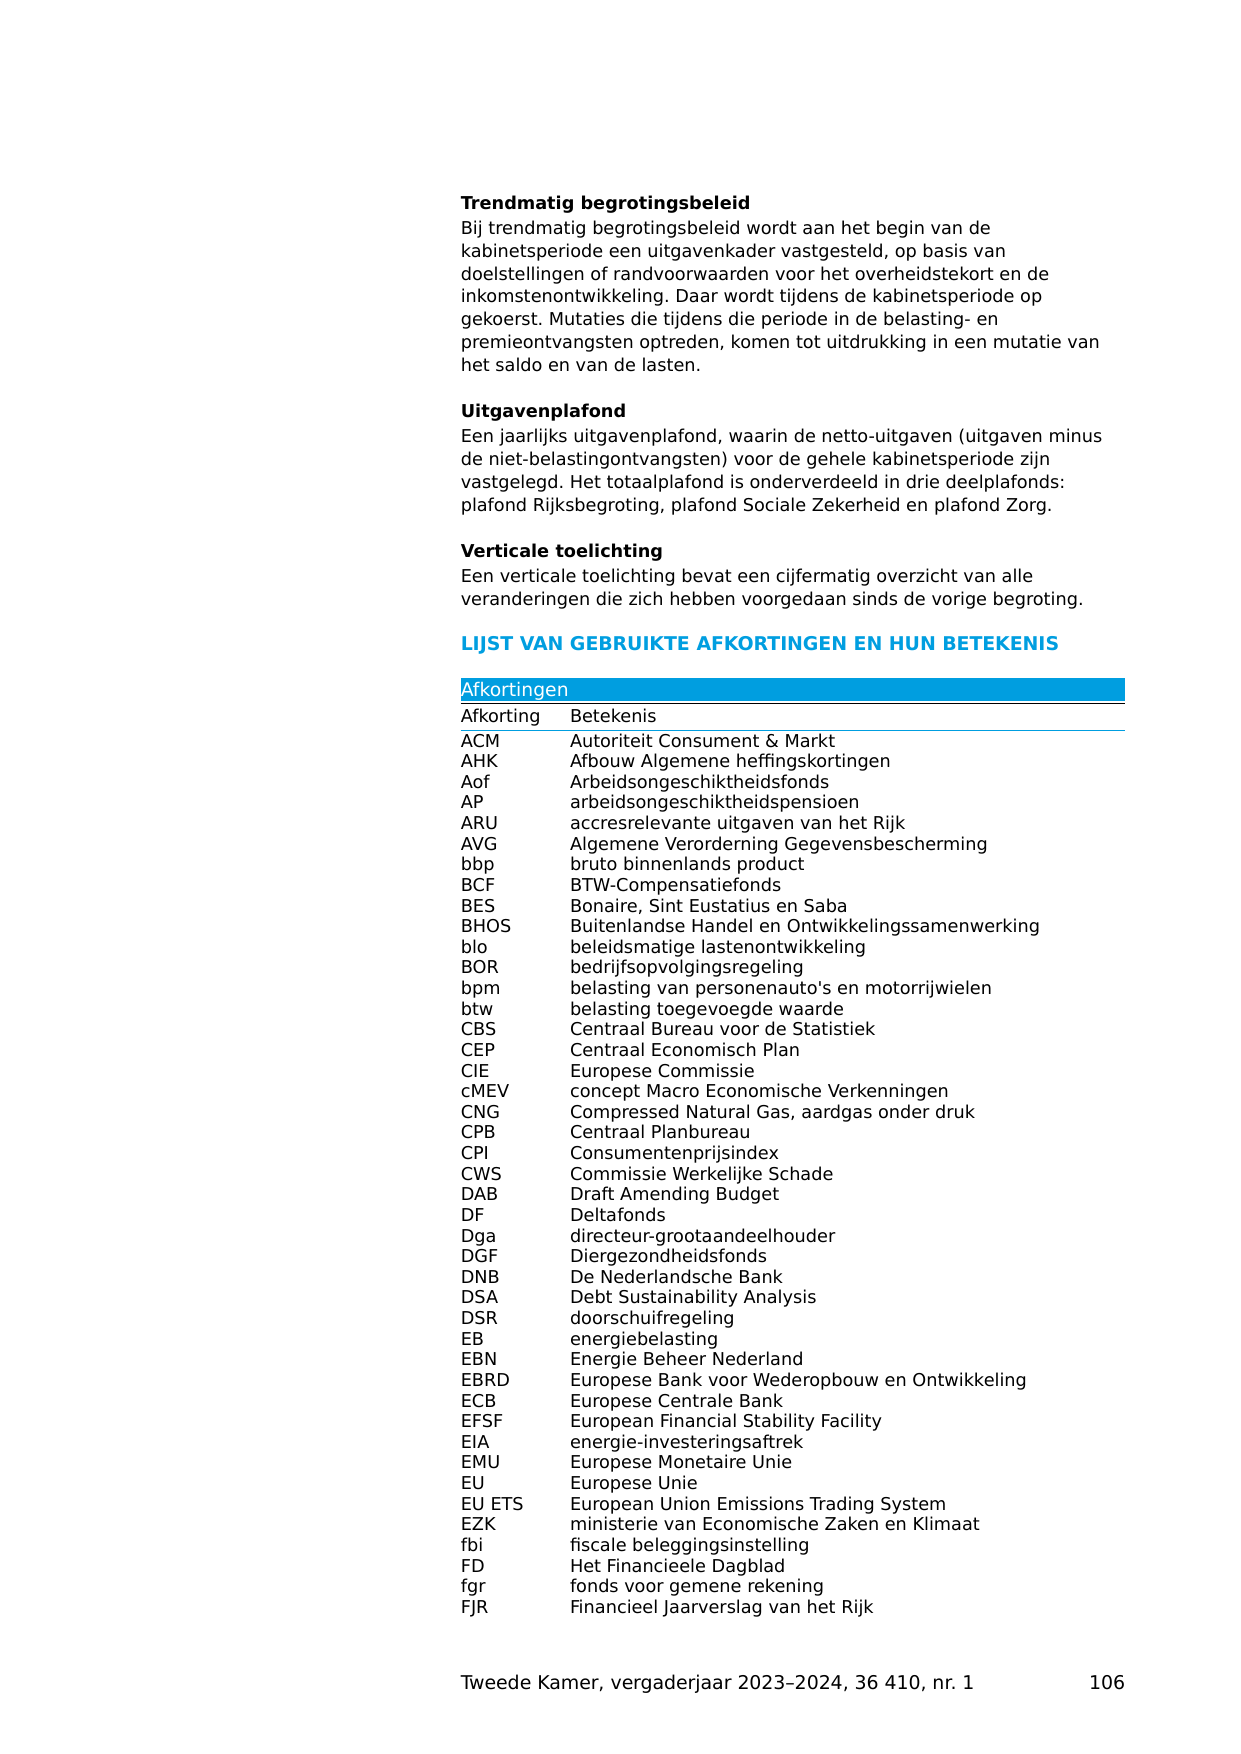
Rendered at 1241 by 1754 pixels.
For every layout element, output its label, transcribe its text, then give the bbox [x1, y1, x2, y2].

table_cell Betekenis [567, 704, 1125, 730]
table_cell CEP [461, 1040, 567, 1061]
table_cell concept Macro Economische Verkenningen [567, 1081, 1125, 1102]
table_cell Consumentenprijsindex [567, 1143, 1125, 1164]
table_cell De Nederlandsche Bank [567, 1267, 1125, 1287]
table_cell BTW-Compensatiefonds [567, 875, 1125, 896]
table_cell AHK [461, 751, 567, 772]
table_cell energiebelasting [567, 1329, 1125, 1349]
table_cell bedrijfsopvolgingsregeling [567, 958, 1125, 978]
table_cell Aof [461, 772, 567, 792]
table_cell ECB [461, 1391, 567, 1411]
table_cell BHOS [461, 916, 567, 937]
table_cell Compressed Natural Gas, aardgas onder druk [567, 1102, 1125, 1122]
table_cell Dga [461, 1226, 567, 1246]
table_cell Europese Unie [567, 1473, 1125, 1494]
table_cell Bonaire, Sint Eustatius en Saba [567, 896, 1125, 916]
title Lijst van gebruikte afkortingen en hun betekenis [461, 632, 1125, 654]
table_cell Commissie Werkelijke Schade [567, 1164, 1125, 1184]
text Bij trendmatig begrotingsbeleid wordt aan het begin van de kabinetsperiode een uitgavenkader vastgesteld, op basis van doelstellingen of randvoorwaarden voor het overheidstekort en de inkomstenontwikkeling. Daar wordt tijdens de kabinetsperiode op gekoerst. Mutaties die tijdens die periode in de belasting- en premieontvangsten optreden, komen tot uitdrukking in een mutatie van het saldo en van de lasten. [461, 216, 1125, 376]
table_cell CPB [461, 1123, 567, 1143]
table_cell EMU [461, 1453, 567, 1473]
table_cell DF [461, 1205, 567, 1226]
table_cell BOR [461, 958, 567, 978]
table_cell Centraal Planbureau [567, 1123, 1125, 1143]
table_cell Europese Centrale Bank [567, 1391, 1125, 1411]
table_cell DNB [461, 1267, 567, 1287]
table_cell Afbouw Algemene heffingskortingen [567, 751, 1125, 772]
table_cell belasting toegevoegde waarde [567, 999, 1125, 1019]
table_cell AP [461, 793, 567, 813]
table_cell Financieel Jaarverslag van het Rijk [567, 1597, 1125, 1617]
table_cell EBN [461, 1349, 567, 1370]
table_cell Europese Bank voor Wederopbouw en Ontwikkeling [567, 1370, 1125, 1391]
table_cell Centraal Economisch Plan [567, 1040, 1125, 1061]
table_cell EU [461, 1473, 567, 1494]
table_cell CWS [461, 1164, 567, 1184]
table_cell FD [461, 1556, 567, 1576]
table_cell belasting van personenauto's en motorrijwielen [567, 978, 1125, 999]
table_cell accresrelevante uitgaven van het Rijk [567, 813, 1125, 834]
table_cell fgr [461, 1576, 567, 1597]
table_cell EZK [461, 1514, 567, 1535]
table_cell EB [461, 1329, 567, 1349]
table_cell Draft Amending Budget [567, 1184, 1125, 1205]
table_cell energie-investeringsaftrek [567, 1432, 1125, 1452]
table_cell EIA [461, 1432, 567, 1452]
table_cell fonds voor gemene rekening [567, 1576, 1125, 1597]
table_cell CIE [461, 1061, 567, 1081]
table_cell BES [461, 896, 567, 916]
table_cell Europese Monetaire Unie [567, 1453, 1125, 1473]
table_cell directeur-grootaandeelhouder [567, 1226, 1125, 1246]
table_cell Afkorting [461, 704, 567, 730]
table_cell Het Financieele Dagblad [567, 1556, 1125, 1576]
table_cell beleidsmatige lastenontwikkeling [567, 937, 1125, 957]
table_cell bruto binnenlands product [567, 854, 1125, 875]
table_cell Algemene Verorderning Gegevensbescherming [567, 834, 1125, 854]
table_cell DSA [461, 1288, 567, 1308]
table_cell ARU [461, 813, 567, 834]
table_cell CNG [461, 1102, 567, 1122]
table_cell BCF [461, 875, 567, 896]
table_cell arbeidsongeschiktheidspensioen [567, 793, 1125, 813]
table_cell blo [461, 937, 567, 957]
table_cell CBS [461, 1019, 567, 1040]
table_cell DSR [461, 1308, 567, 1329]
table_cell fbi [461, 1535, 567, 1556]
table_cell doorschuifregeling [567, 1308, 1125, 1329]
table_cell FJR [461, 1597, 567, 1617]
table_cell EBRD [461, 1370, 567, 1391]
table_cell Buitenlandse Handel en Ontwikkelingssamenwerking [567, 916, 1125, 937]
table_cell European Union Emissions Trading System [567, 1494, 1125, 1514]
table_cell Autoriteit Consument & Markt [567, 731, 1125, 751]
table_cell European Financial Stability Facility [567, 1411, 1125, 1432]
table_cell Diergezondheidsfonds [567, 1246, 1125, 1267]
table_cell fiscale beleggingsinstelling [567, 1535, 1125, 1556]
table_cell DAB [461, 1184, 567, 1205]
table_cell Arbeidsongeschiktheidsfonds [567, 772, 1125, 792]
table_cell ministerie van Economische Zaken en Klimaat [567, 1514, 1125, 1535]
text Een verticale toelichting bevat een cijfermatig overzicht van alle veranderingen die zich hebben voorgedaan sinds de vorige begroting. [461, 564, 1125, 609]
table_cell CPI [461, 1143, 567, 1164]
table_cell Energie Beheer Nederland [567, 1349, 1125, 1370]
table_cell Europese Commissie [567, 1061, 1125, 1081]
table_cell bbp [461, 854, 567, 875]
table_cell Centraal Bureau voor de Statistiek [567, 1019, 1125, 1040]
table_cell Debt Sustainability Analysis [567, 1288, 1125, 1308]
table_cell ACM [461, 731, 567, 751]
text Uitgavenplafond [461, 399, 1125, 422]
table_cell cMEV [461, 1081, 567, 1102]
text Een jaarlijks uitgavenplafond, waarin de netto-uitgaven (uitgaven minus de niet-belastingontvangsten) voor de gehele kabinetsperiode zijn vastgelegd. Het totaalplafond is onderverdeeld in drie deelplafonds: plafond Rijksbegroting, plafond Sociale Zekerheid en plafond Zorg. [461, 424, 1125, 516]
table_cell btw [461, 999, 567, 1019]
text Verticale toelichting [461, 539, 1125, 562]
table_cell EU ETS [461, 1494, 567, 1514]
table_cell AVG [461, 834, 567, 854]
table_cell bpm [461, 978, 567, 999]
table_cell EFSF [461, 1411, 567, 1432]
table_cell Deltafonds [567, 1205, 1125, 1226]
text Trendmatig begrotingsbeleid [461, 191, 1125, 214]
table_cell DGF [461, 1246, 567, 1267]
